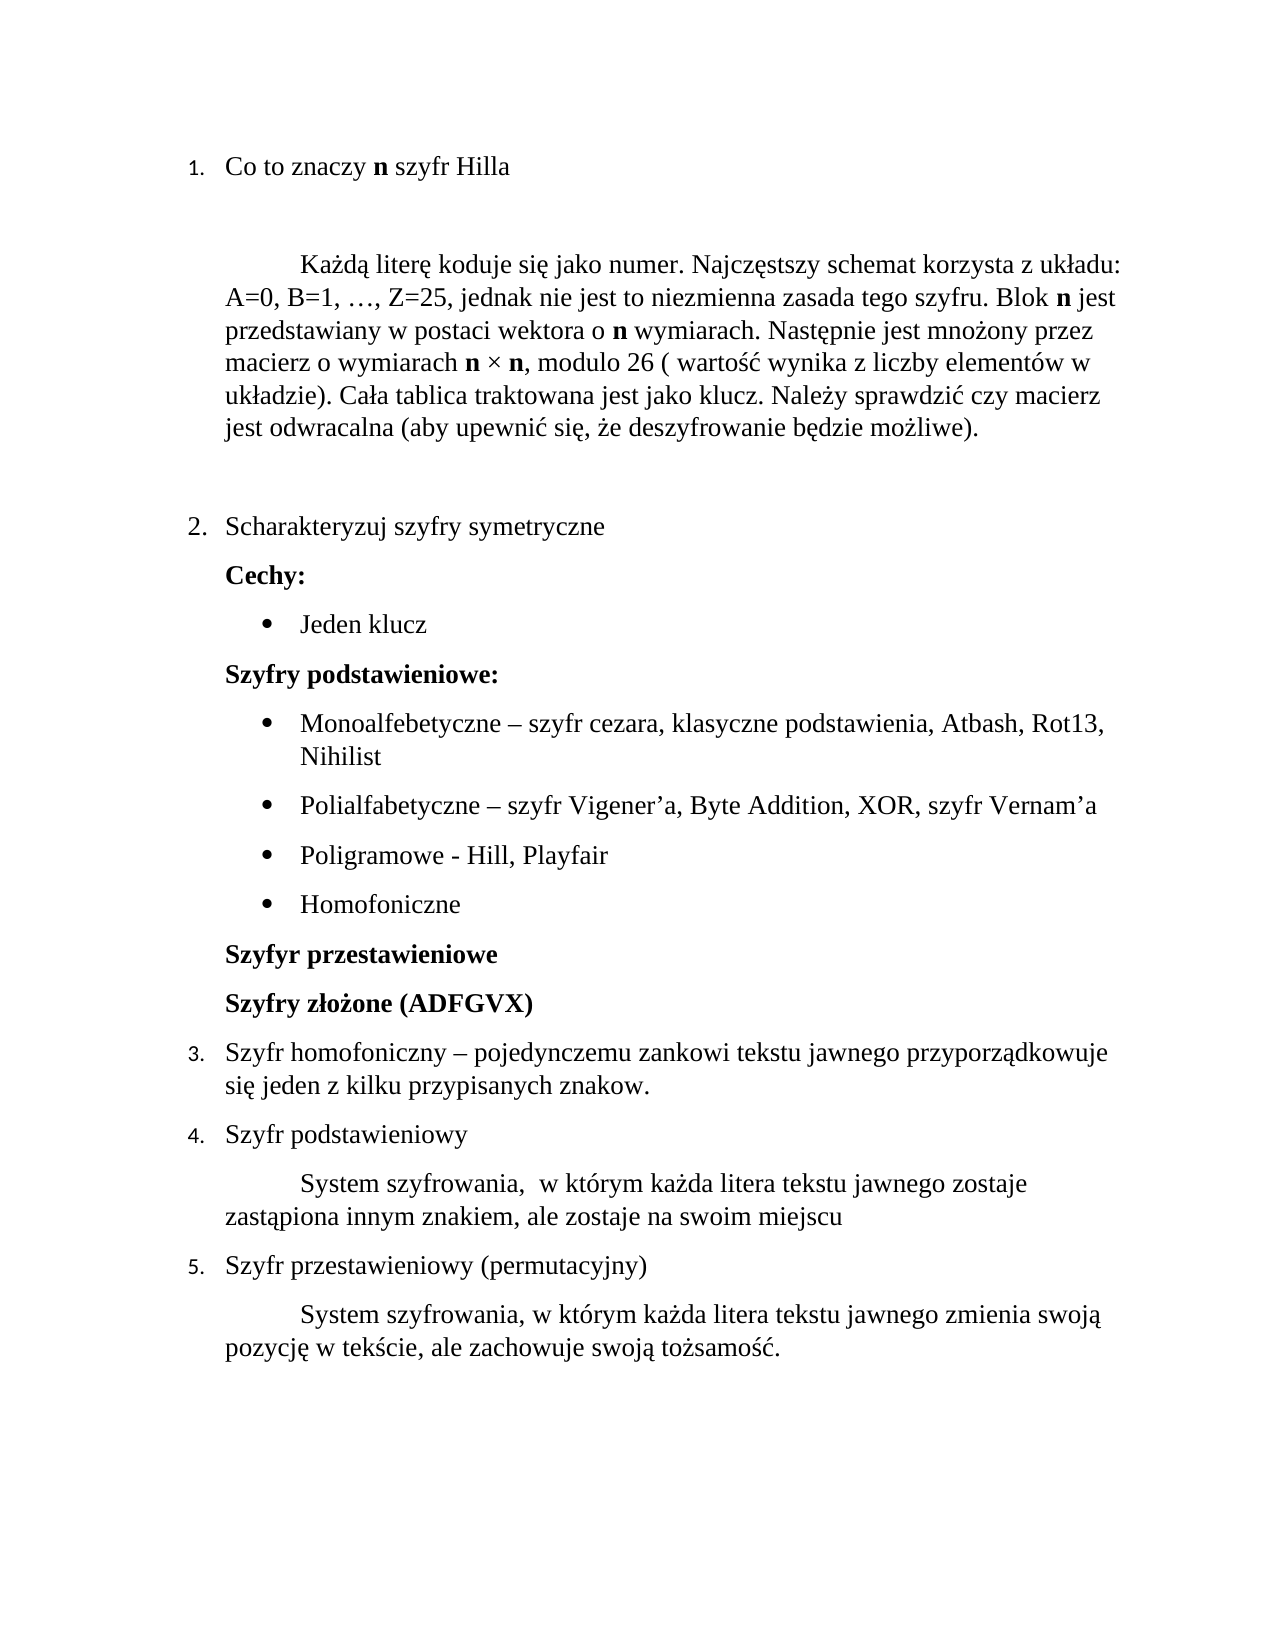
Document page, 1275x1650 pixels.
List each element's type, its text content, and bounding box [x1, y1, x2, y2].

list Szyfr przestawieniowy (permutacyjny) [187, 1249, 1125, 1281]
text Szyfry podstawieniowe: [150, 658, 1125, 689]
list Poligramowe - Hill, Playfair [262, 839, 1125, 870]
text Szyfry złożone (ADFGVX) [150, 987, 1125, 1018]
list Szyfr podstawieniowy [187, 1118, 1125, 1149]
list Scharakteryzuj szyfry symetryczne [187, 510, 1125, 541]
list Polialfabetyczne – szyfr Vigener’a, Byte Addition, XOR, szyfr Vernam’a [262, 789, 1125, 821]
list System szyfrowania, w którym każda litera tekstu jawnego zmienia swoją pozycję w tekście, ale zachowuje swoją tożsamość. [225, 1299, 1125, 1362]
text Szyfyr przestawieniowe [150, 938, 1125, 969]
list System szyfrowania, w którym każda litera tekstu jawnego zostaje zastąpiona innym znakiem, ale zostaje na swoim miejscu [225, 1167, 1125, 1231]
list Monoalfebetyczne – szyfr cezara, klasyczne podstawienia, Atbash, Rot13, Nihilist [262, 707, 1125, 771]
list Cechy: [225, 559, 1125, 591]
list Jeden klucz [262, 609, 1125, 640]
list Każdą literę koduje się jako numer. Najczęstszy schemat korzysta z układu: A=0, B=1, …, Z=25, jednak nie jest to niezmienna zasada tego szyfru. Blok n jest przedstawiany w postaci wektora o n wymiarach. Następnie jest mnożony przez macierz o wymiarach n × n, modulo 26 ( wartość wynika z liczby elementów w układzie). Cała tablica traktowana jest jako klucz. Należy sprawdzić czy macierz jest odwracalna (aby upewnić się, że deszyfrowanie będzie możliwe). [225, 248, 1125, 443]
list Co to znaczy n szyfr Hilla [187, 150, 1125, 181]
list Homofoniczne [262, 888, 1125, 919]
list Szyfr homofoniczny – pojedynczemu zankowi tekstu jawnego przyporządkowuje się jeden z kilku przypisanych znakow. [187, 1036, 1125, 1100]
